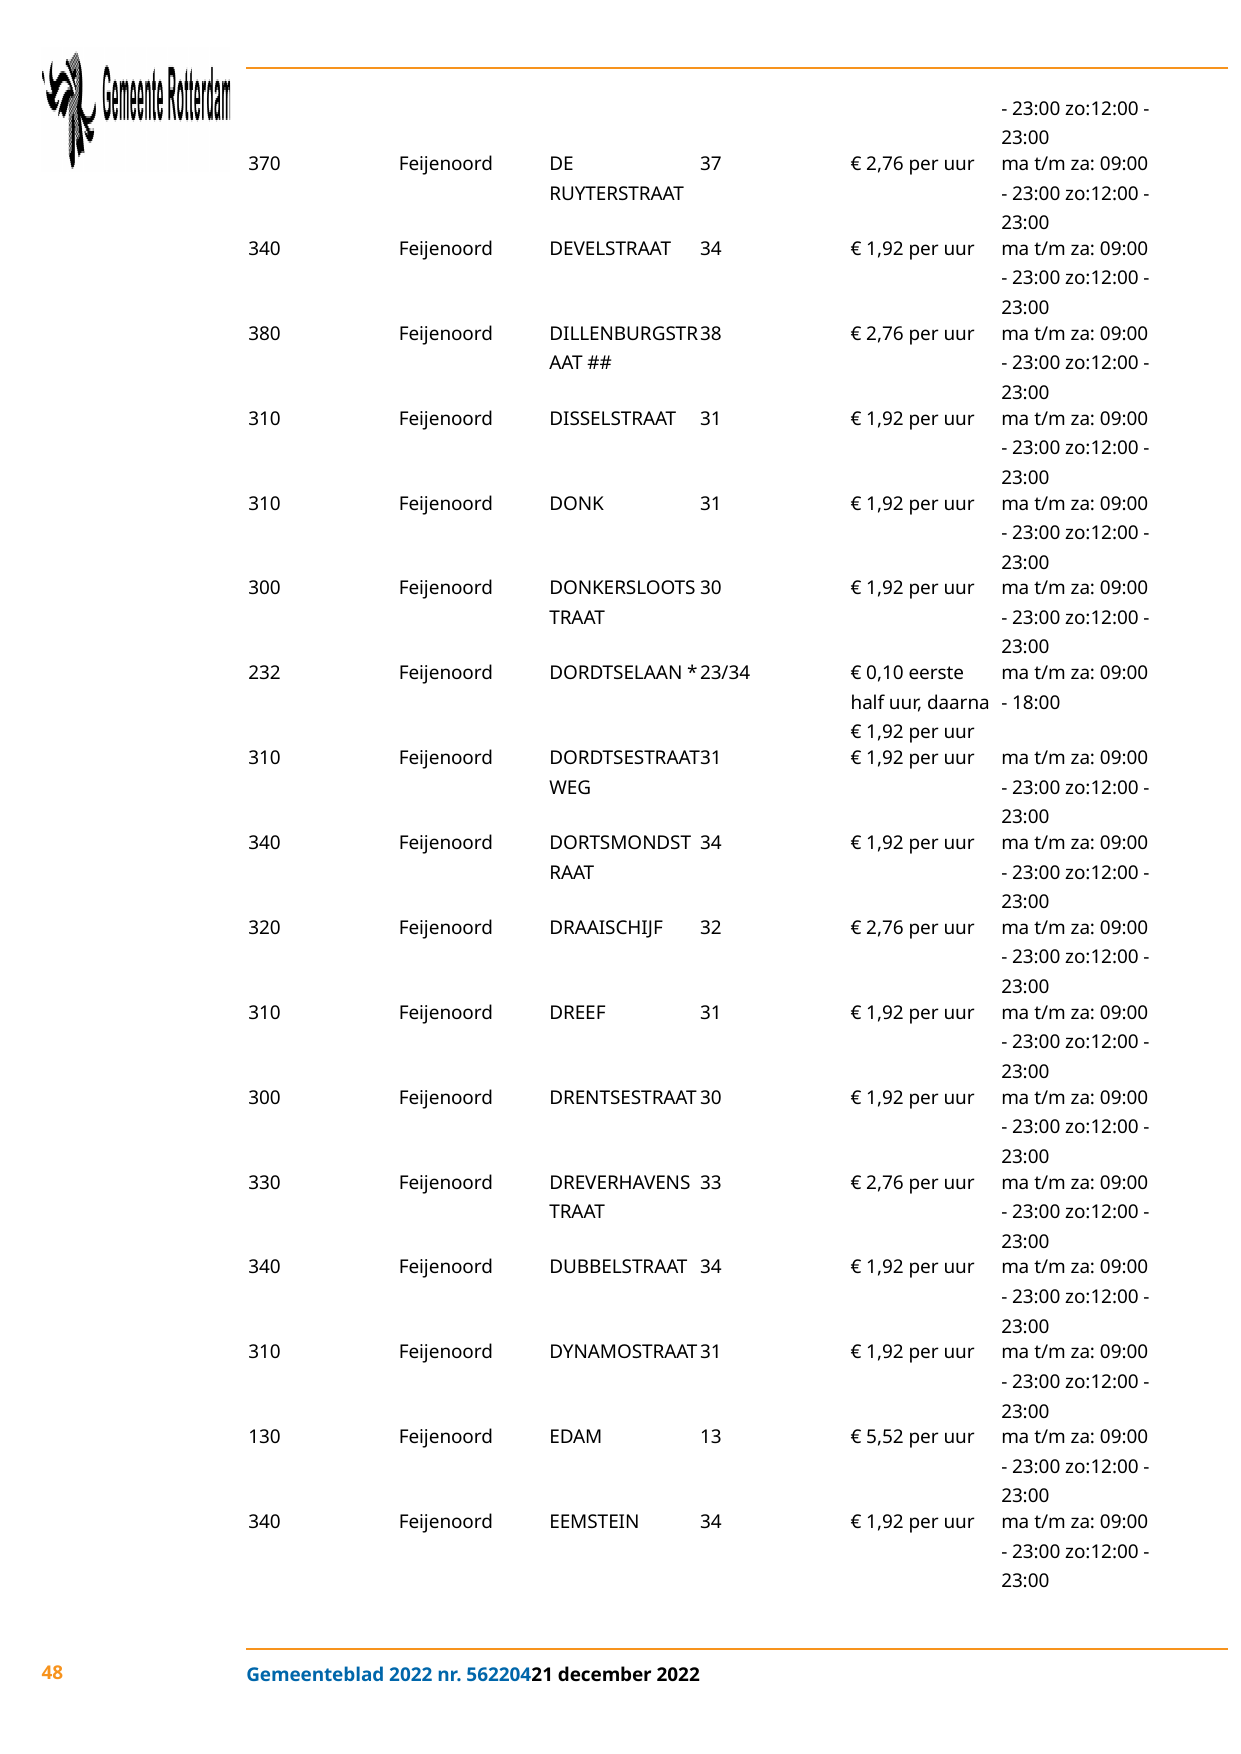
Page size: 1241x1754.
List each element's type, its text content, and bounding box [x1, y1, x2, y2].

table_cell EDAM [549, 1424, 700, 1508]
table_cell 30 [700, 575, 850, 659]
table_cell Feijenoord [399, 575, 549, 659]
table_cell [700, 95, 850, 150]
table_cell Feijenoord [399, 1509, 549, 1593]
table_cell 380 [248, 320, 398, 405]
table_cell € 1,92 per uur [850, 999, 1001, 1084]
table_cell € 2,76 per uur [850, 914, 1001, 999]
table_cell 300 [248, 575, 398, 659]
table_cell 34 [700, 829, 850, 914]
table_cell ma t/m za: 09:00 - 23:00 zo:12:00 - 23:00 [1001, 1509, 1152, 1593]
table_cell DREVERHAVENSTRAAT [549, 1169, 700, 1254]
table_cell € 0,10 eerste half uur, daarna € 1,92 per uur [850, 660, 1001, 744]
table_cell - 23:00 zo:12:00 - 23:00 [1001, 95, 1152, 150]
table_cell [549, 95, 700, 150]
table_cell 310 [248, 1339, 398, 1423]
table_cell Feijenoord [399, 999, 549, 1084]
table_cell DISSELSTRAAT [549, 405, 700, 490]
table_cell 340 [248, 829, 398, 914]
table_cell € 1,92 per uur [850, 1254, 1001, 1339]
table_cell 340 [248, 1254, 398, 1339]
table_cell Feijenoord [399, 150, 549, 235]
table_cell DRENTSESTRAAT [549, 1084, 700, 1169]
table_cell 31 [700, 490, 850, 574]
table_cell 330 [248, 1169, 398, 1254]
table_cell 13 [700, 1424, 850, 1508]
table_cell € 5,52 per uur [850, 1424, 1001, 1508]
table_cell ma t/m za: 09:00 - 23:00 zo:12:00 - 23:00 [1001, 744, 1152, 829]
table_cell € 2,76 per uur [850, 1169, 1001, 1254]
table_cell 310 [248, 999, 398, 1084]
table_cell Feijenoord [399, 405, 549, 490]
table_cell 310 [248, 405, 398, 490]
table_cell 232 [248, 660, 398, 744]
table_cell DRAAISCHIJF [549, 914, 700, 999]
table_cell DREEF [549, 999, 700, 1084]
table_cell € 1,92 per uur [850, 405, 1001, 490]
table_cell ma t/m za: 09:00 - 23:00 zo:12:00 - 23:00 [1001, 914, 1152, 999]
table_cell Feijenoord [399, 660, 549, 744]
table_cell DILLENBURGSTRAAT ## [549, 320, 700, 405]
table_cell € 1,92 per uur [850, 490, 1001, 574]
table_cell 31 [700, 405, 850, 490]
table_cell ma t/m za: 09:00 - 23:00 zo:12:00 - 23:00 [1001, 1169, 1152, 1254]
table_cell DORDTSELAAN * [549, 660, 700, 744]
table_cell 340 [248, 1509, 398, 1593]
table_cell 30 [700, 1084, 850, 1169]
table_cell Feijenoord [399, 829, 549, 914]
table_cell ma t/m za: 09:00 - 23:00 zo:12:00 - 23:00 [1001, 235, 1152, 320]
table_cell DE RUYTERSTRAAT [549, 150, 700, 235]
table_cell ma t/m za: 09:00 - 23:00 zo:12:00 - 23:00 [1001, 999, 1152, 1084]
table_cell DYNAMOSTRAAT [549, 1339, 700, 1423]
table_cell ma t/m za: 09:00 - 23:00 zo:12:00 - 23:00 [1001, 1424, 1152, 1508]
table_cell [399, 95, 549, 150]
table_cell ma t/m za: 09:00 - 23:00 zo:12:00 - 23:00 [1001, 575, 1152, 659]
table_cell 31 [700, 1339, 850, 1423]
table_cell 31 [700, 999, 850, 1084]
table_cell 34 [700, 1254, 850, 1339]
table_cell ma t/m za: 09:00 - 18:00 [1001, 660, 1152, 744]
table_cell € 1,92 per uur [850, 1339, 1001, 1423]
table_cell Feijenoord [399, 490, 549, 574]
table_cell DORTSMONDSTRAAT [549, 829, 700, 914]
picture [41, 47, 231, 172]
table_cell EEMSTEIN [549, 1509, 700, 1593]
table_cell Feijenoord [399, 1339, 549, 1423]
table_cell € 1,92 per uur [850, 829, 1001, 914]
table_cell ma t/m za: 09:00 - 23:00 zo:12:00 - 23:00 [1001, 1254, 1152, 1339]
table_cell € 2,76 per uur [850, 150, 1001, 235]
table_cell 340 [248, 235, 398, 320]
table_cell DONK [549, 490, 700, 574]
table_cell Feijenoord [399, 320, 549, 405]
table_cell DUBBELSTRAAT [549, 1254, 700, 1339]
table_cell ma t/m za: 09:00 - 23:00 zo:12:00 - 23:00 [1001, 150, 1152, 235]
table_cell DEVELSTRAAT [549, 235, 700, 320]
table_cell ma t/m za: 09:00 - 23:00 zo:12:00 - 23:00 [1001, 1084, 1152, 1169]
table_cell € 1,92 per uur [850, 744, 1001, 829]
table_cell 33 [700, 1169, 850, 1254]
table_cell 310 [248, 744, 398, 829]
table_cell 34 [700, 1509, 850, 1593]
table_cell ma t/m za: 09:00 - 23:00 zo:12:00 - 23:00 [1001, 829, 1152, 914]
table_cell DORDTSESTRAATWEG [549, 744, 700, 829]
table_cell 370 [248, 150, 398, 235]
table_cell ma t/m za: 09:00 - 23:00 zo:12:00 - 23:00 [1001, 405, 1152, 490]
table_cell 31 [700, 744, 850, 829]
table_cell Feijenoord [399, 1424, 549, 1508]
table_cell Feijenoord [399, 1254, 549, 1339]
table_cell Feijenoord [399, 1084, 549, 1169]
table_cell 38 [700, 320, 850, 405]
table_cell Feijenoord [399, 235, 549, 320]
table_cell 37 [700, 150, 850, 235]
table_cell 23/34 [700, 660, 850, 744]
table_cell Feijenoord [399, 914, 549, 999]
table_cell ma t/m za: 09:00 - 23:00 zo:12:00 - 23:00 [1001, 320, 1152, 405]
table_cell 320 [248, 914, 398, 999]
table_cell € 1,92 per uur [850, 235, 1001, 320]
table_cell Feijenoord [399, 744, 549, 829]
table_cell DONKERSLOOTSTRAAT [549, 575, 700, 659]
table_cell 32 [700, 914, 850, 999]
table_cell 34 [700, 235, 850, 320]
table_cell ma t/m za: 09:00 - 23:00 zo:12:00 - 23:00 [1001, 490, 1152, 574]
table_cell ma t/m za: 09:00 - 23:00 zo:12:00 - 23:00 [1001, 1339, 1152, 1423]
table_cell € 1,92 per uur [850, 575, 1001, 659]
table_cell 310 [248, 490, 398, 574]
table_cell € 1,92 per uur [850, 1509, 1001, 1593]
table_cell 130 [248, 1424, 398, 1508]
table_cell € 2,76 per uur [850, 320, 1001, 405]
table_cell [248, 95, 398, 150]
table_cell 300 [248, 1084, 398, 1169]
table_cell [850, 95, 1001, 150]
table_cell € 1,92 per uur [850, 1084, 1001, 1169]
table_cell Feijenoord [399, 1169, 549, 1254]
